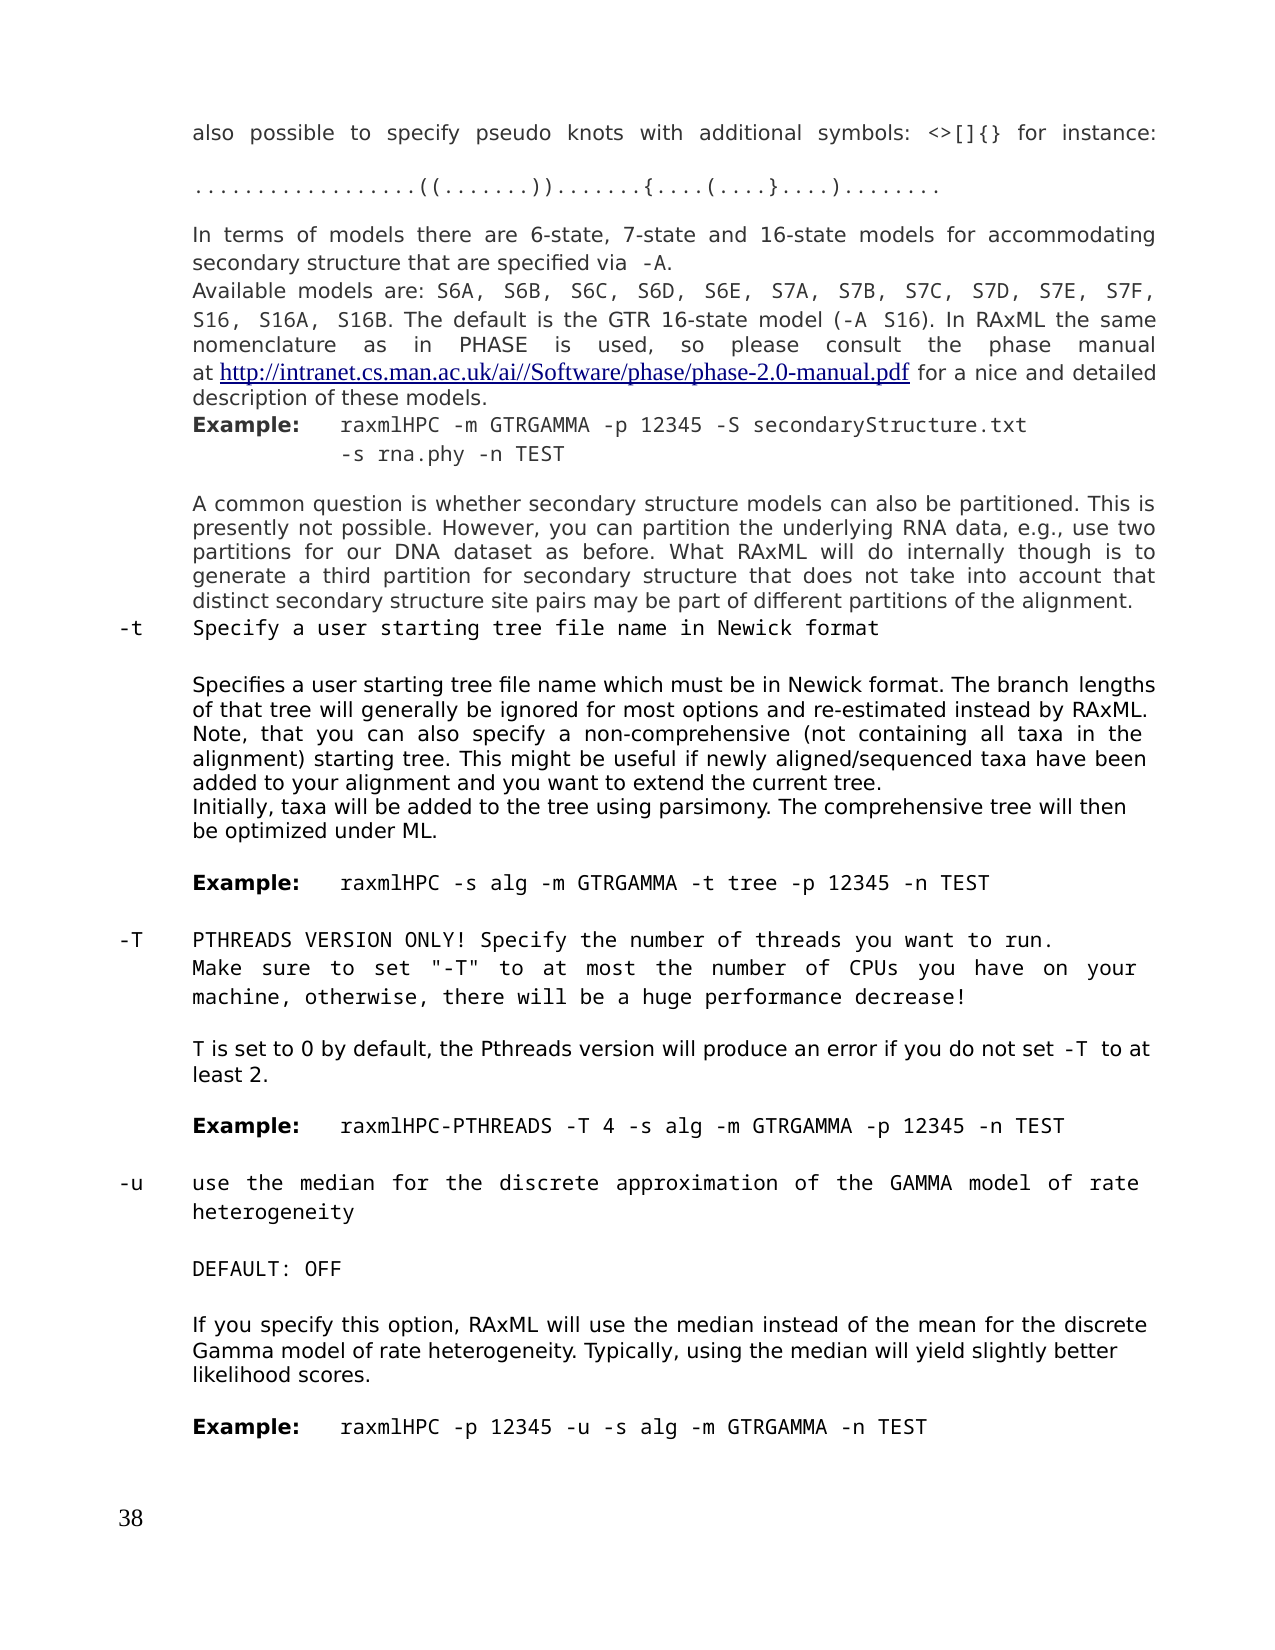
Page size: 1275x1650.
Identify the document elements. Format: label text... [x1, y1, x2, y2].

text -T PTHREADS VERSION ONLY! Specify the number of threads you want to run. [118, 925, 1157, 953]
text T is set to 0 by default, the Pthreads version will produce an error if you do not set -T to at least 2. [118, 1034, 1157, 1087]
text Example: raxmlHPC -s alg -m GTRGAMMA -t tree -p 12345 -n TEST [118, 868, 1157, 897]
text Example: raxmlHPC -m GTRGAMMA -p 12345 -S secondaryStructure.txt [192, 410, 1157, 439]
text Make sure to set "-T" to at most the number of CPUs you have on your machine, otherwise, there will be a huge performance decrease! [118, 953, 1157, 1010]
text -u use the median for the discrete approximation of the GAMMA model of rate heterogeneity [118, 1168, 1157, 1225]
text Example: raxmlHPC -p 12345 -u -s alg -m GTRGAMMA -n TEST [118, 1412, 1157, 1440]
text Specifies a user starting tree file name which must be in Newick format. The branch lengths of that tree will generally be ignored for most options and re-estimated instead by RAxML. Note, that you can also specify a non-comprehensive (not containing all taxa in the alignment) starting tree. This might be useful if newly aligned/sequenced taxa have been added to your alignment and you want to extend the current tree. [118, 670, 1157, 795]
text -t Specify a user starting tree file name in Newick format [118, 613, 1157, 641]
text likelihood scores. [118, 1363, 1157, 1388]
text also possible to specify pseudo knots with additional symbols: <>[]{} for instance: ..................((.......)).......{....(....}....)........ In terms of models there are 6-state, 7-state and 16-state models for accommodating secondary structure that are specified via -A. [192, 118, 1157, 276]
text Initially, taxa will be added to the tree using parsimony. The comprehensive tree will then be optimized under ML. [118, 795, 1157, 844]
text Example: raxmlHPC-PTHREADS -T 4 -s alg -m GTRGAMMA -p 12345 -n TEST [118, 1112, 1157, 1140]
text A common question is whether secondary structure models can also be partitioned. This is presently not possible. However, you can partition the underlying RNA data, e.g., use two partitions for our DNA dataset as before. What RAxML will do internally though is to generate a third partition for secondary structure that does not take into account that distinct secondary structure site pairs may be part of different partitions of the alignment. [192, 467, 1157, 613]
text If you specify this option, RAxML will use the median instead of the mean for the discrete Gamma model of rate heterogeneity. Typically, using the median will yield slightly better [118, 1311, 1157, 1363]
text -s rna.phy -n TEST [118, 439, 1157, 467]
text DEFAULT: OFF [118, 1254, 1157, 1282]
text Available models are: S6A, S6B, S6C, S6D, S6E, S7A, S7B, S7C, S7D, S7E, S7F, S16, S16A, S16B. The default is the GTR 16-state model (-A S16). In RAxML the same nomenclature as in PHASE is used, so please consult the phase manual at http://intranet.cs.man.ac.uk/ai//Software/phase/phase-2.0-manual.pdf for a nice and detailed description of these models. [192, 276, 1157, 410]
